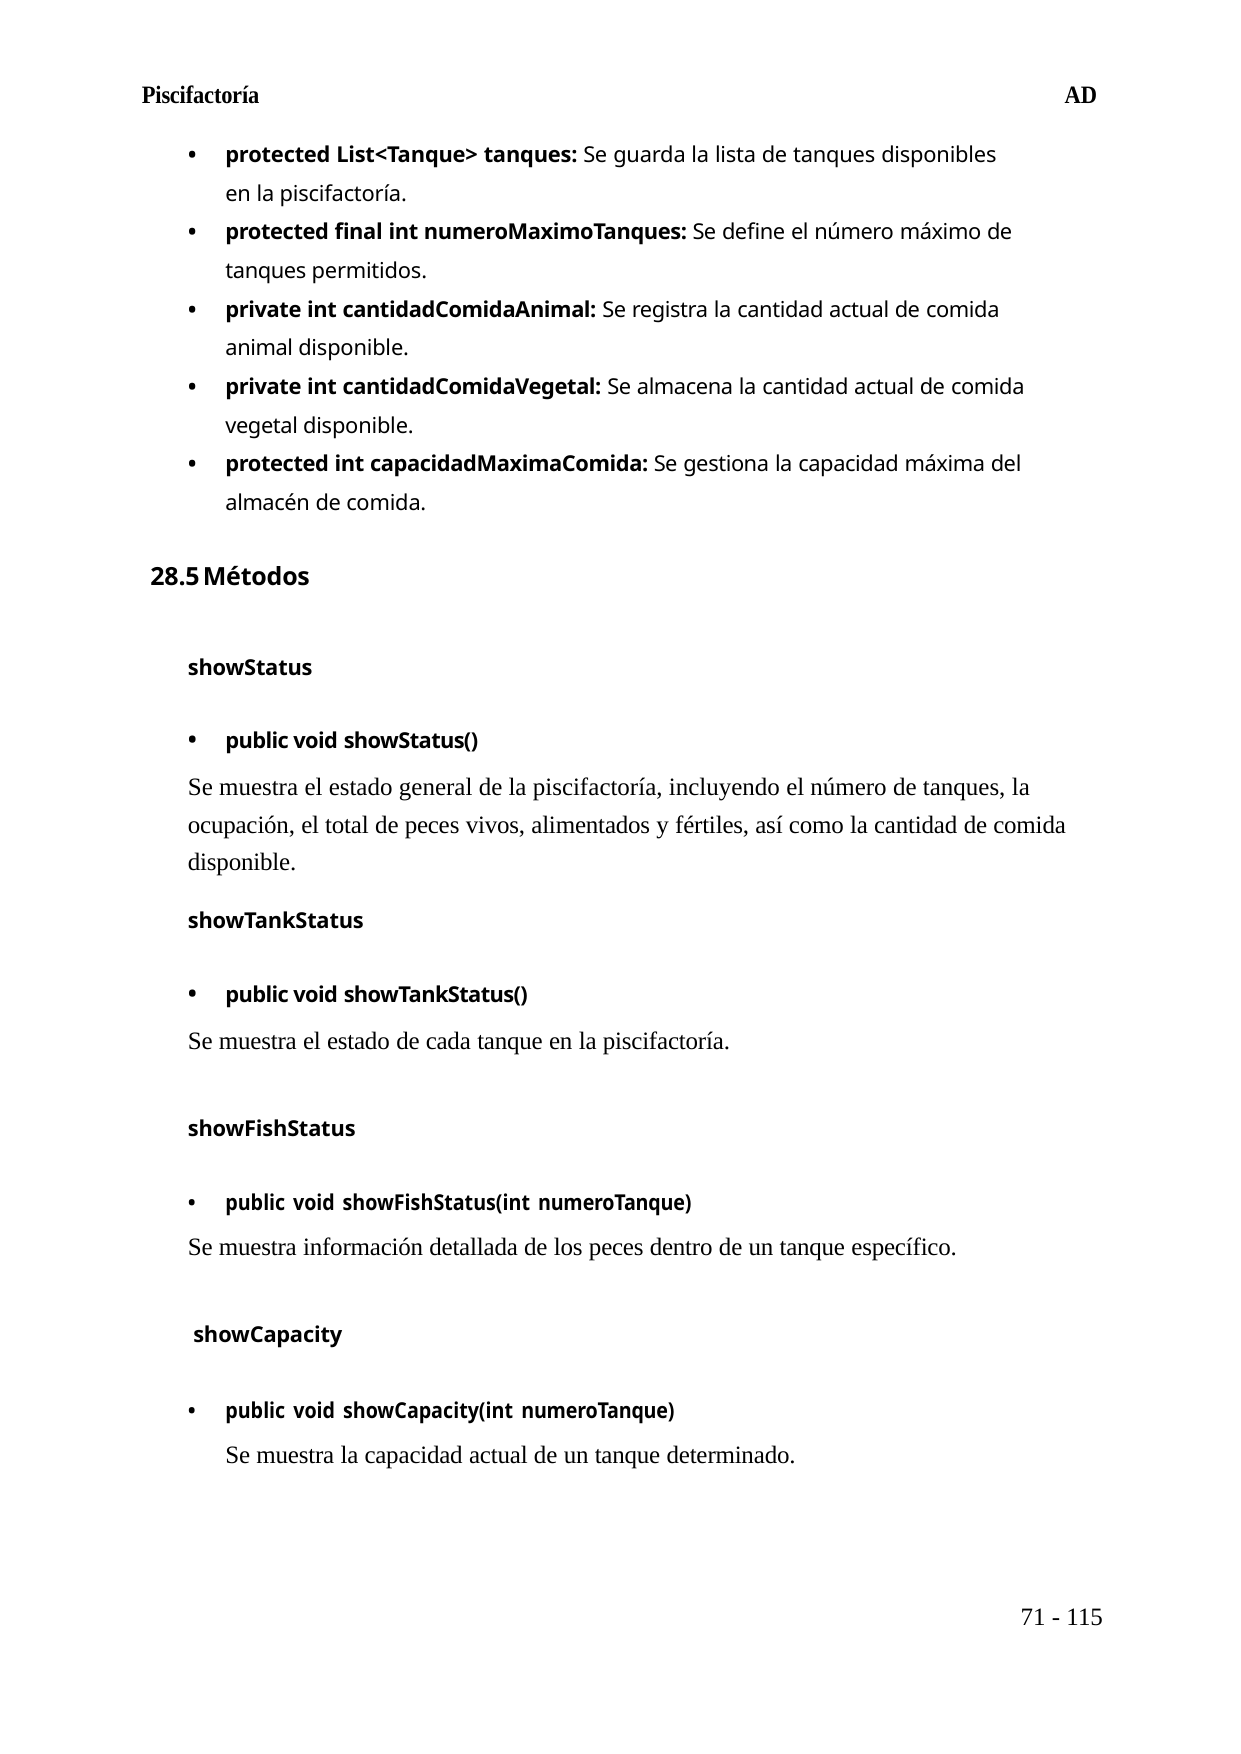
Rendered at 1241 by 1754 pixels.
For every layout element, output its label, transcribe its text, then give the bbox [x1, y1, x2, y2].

text Se muestra el estado de cada tanque en la piscifactoría. [188, 1026, 849, 1055]
subtitle showTankStatus [188, 905, 1103, 935]
list private int cantidadComidaVegetal: Se almacena la cantidad actual de comida vegetal disponible. [188, 371, 1049, 439]
subtitle showStatus [188, 652, 1103, 682]
text Se muestra información detallada de los peces dentro de un tanque específico. [188, 1232, 985, 1261]
list protected int capacidadMaximaComida: Se gestiona la capacidad máxima del almacén de comida. [188, 448, 1086, 517]
list public void showStatus() [188, 722, 1103, 756]
text Se muestra la capacidad actual de un tanque determinado. [225, 1440, 849, 1469]
list private int cantidadComidaAnimal: Se registra la cantidad actual de comida animal disponible. [188, 294, 1037, 362]
subtitle Métodos [150, 559, 1103, 593]
subtitle public void showCapacity(int numeroTanque) [188, 1397, 1103, 1424]
subtitle showFishStatus [188, 1113, 1103, 1143]
list public void showTankStatus() [188, 976, 1103, 1010]
list protected final int numeroMaximoTanques: Se define el número máximo de tanques permitidos. [188, 216, 1037, 285]
subtitle showCapacity [188, 1319, 1103, 1349]
list protected List<Tanque> tanques: Se guarda la lista de tanques disponibles en la piscifactoría. [188, 139, 997, 207]
subtitle public void showFishStatus(int numeroTanque) [188, 1191, 1103, 1216]
text Se muestra el estado general de la piscifactoría, incluyendo el número de tanques, la ocupación, el total de peces vivos, alimentados y fértiles, así como la cantidad de comida disponible. [188, 772, 1103, 876]
